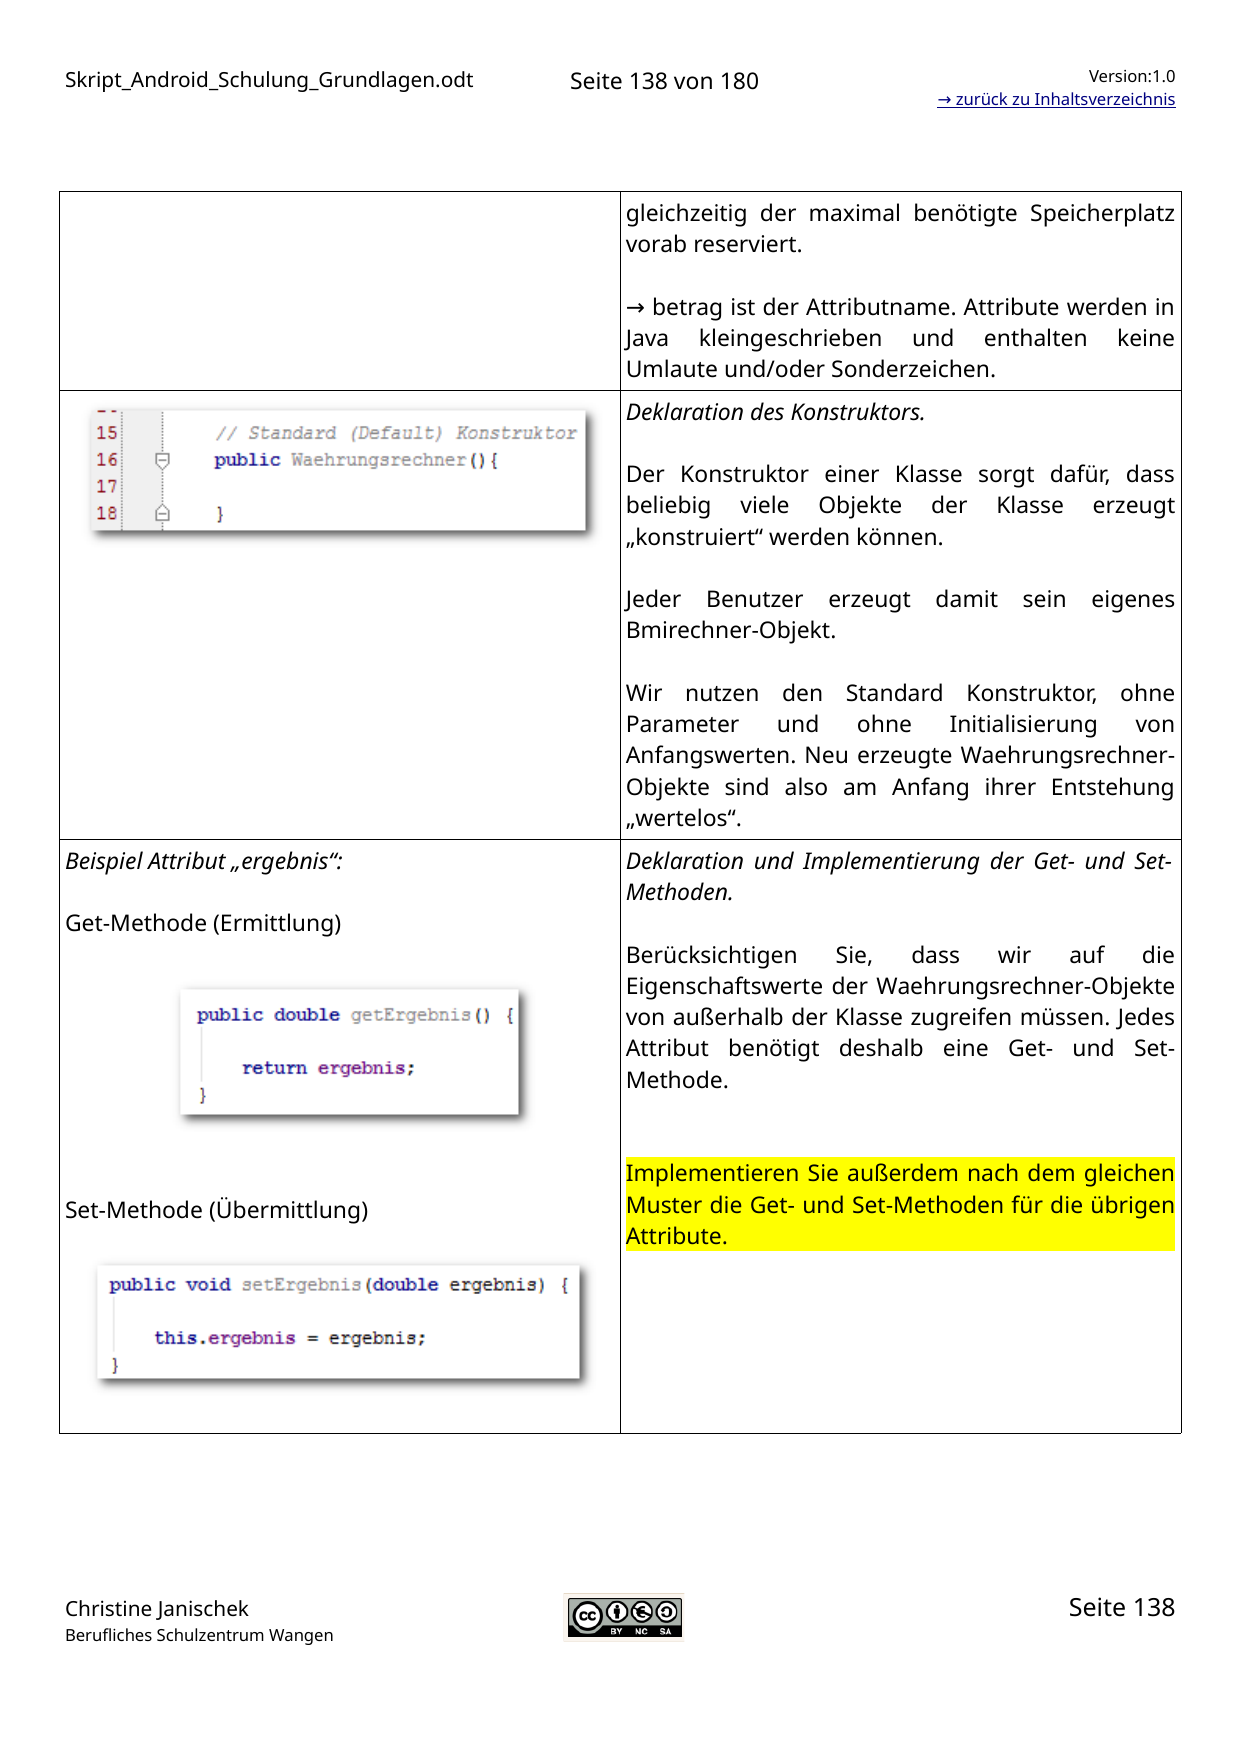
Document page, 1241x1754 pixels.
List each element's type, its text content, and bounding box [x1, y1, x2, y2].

picture [563, 1592, 685, 1642]
table_cell [60, 192, 620, 390]
table_cell Beispiel Attribut „ergebnis“: Get-Methode (Ermittlung) Set-Methode (Übermittlung) [60, 840, 620, 1433]
table_cell [60, 391, 620, 839]
table_cell Deklaration des Konstruktors. Der Konstruktor einer Klasse sorgt dafür, dass beliebig viele Objekte der Klasse erzeugt „konstruiert“ werden können. Jeder Benutzer erzeugt damit sein eigenes Bmirechner-Objekt. Wir nutzen den Standard Konstruktor, ohne Parameter und ohne Initialisierung von Anfangswerten. Neu erzeugte Waehrungsrechner-Objekte sind also am Anfang ihrer Entstehung „wertelos“. [621, 391, 1181, 839]
picture [76, 395, 603, 548]
picture [165, 974, 536, 1132]
table_cell gleichzeitig der maximal benötigte Speicherplatz vorab reserviert. → betrag ist der Attributname. Attribute werden in Java kleingeschrieben und enthalten keine Umlaute und/oder Sonderzeichen. [621, 192, 1181, 390]
table_cell Deklaration und Implementierung der Get- und Set-Methoden. Berücksichtigen Sie, dass wir auf die Eigenschaftswerte der Waehrungsrechner-Objekte von außerhalb der Klasse zugreifen müssen. Jedes Attribut benötigt deshalb eine Get- und Set-Methode. Implementieren Sie außerdem nach dem gleichen Muster die Get- und Set-Methoden für die übrigen Attribute. [621, 840, 1181, 1433]
picture [82, 1250, 597, 1396]
